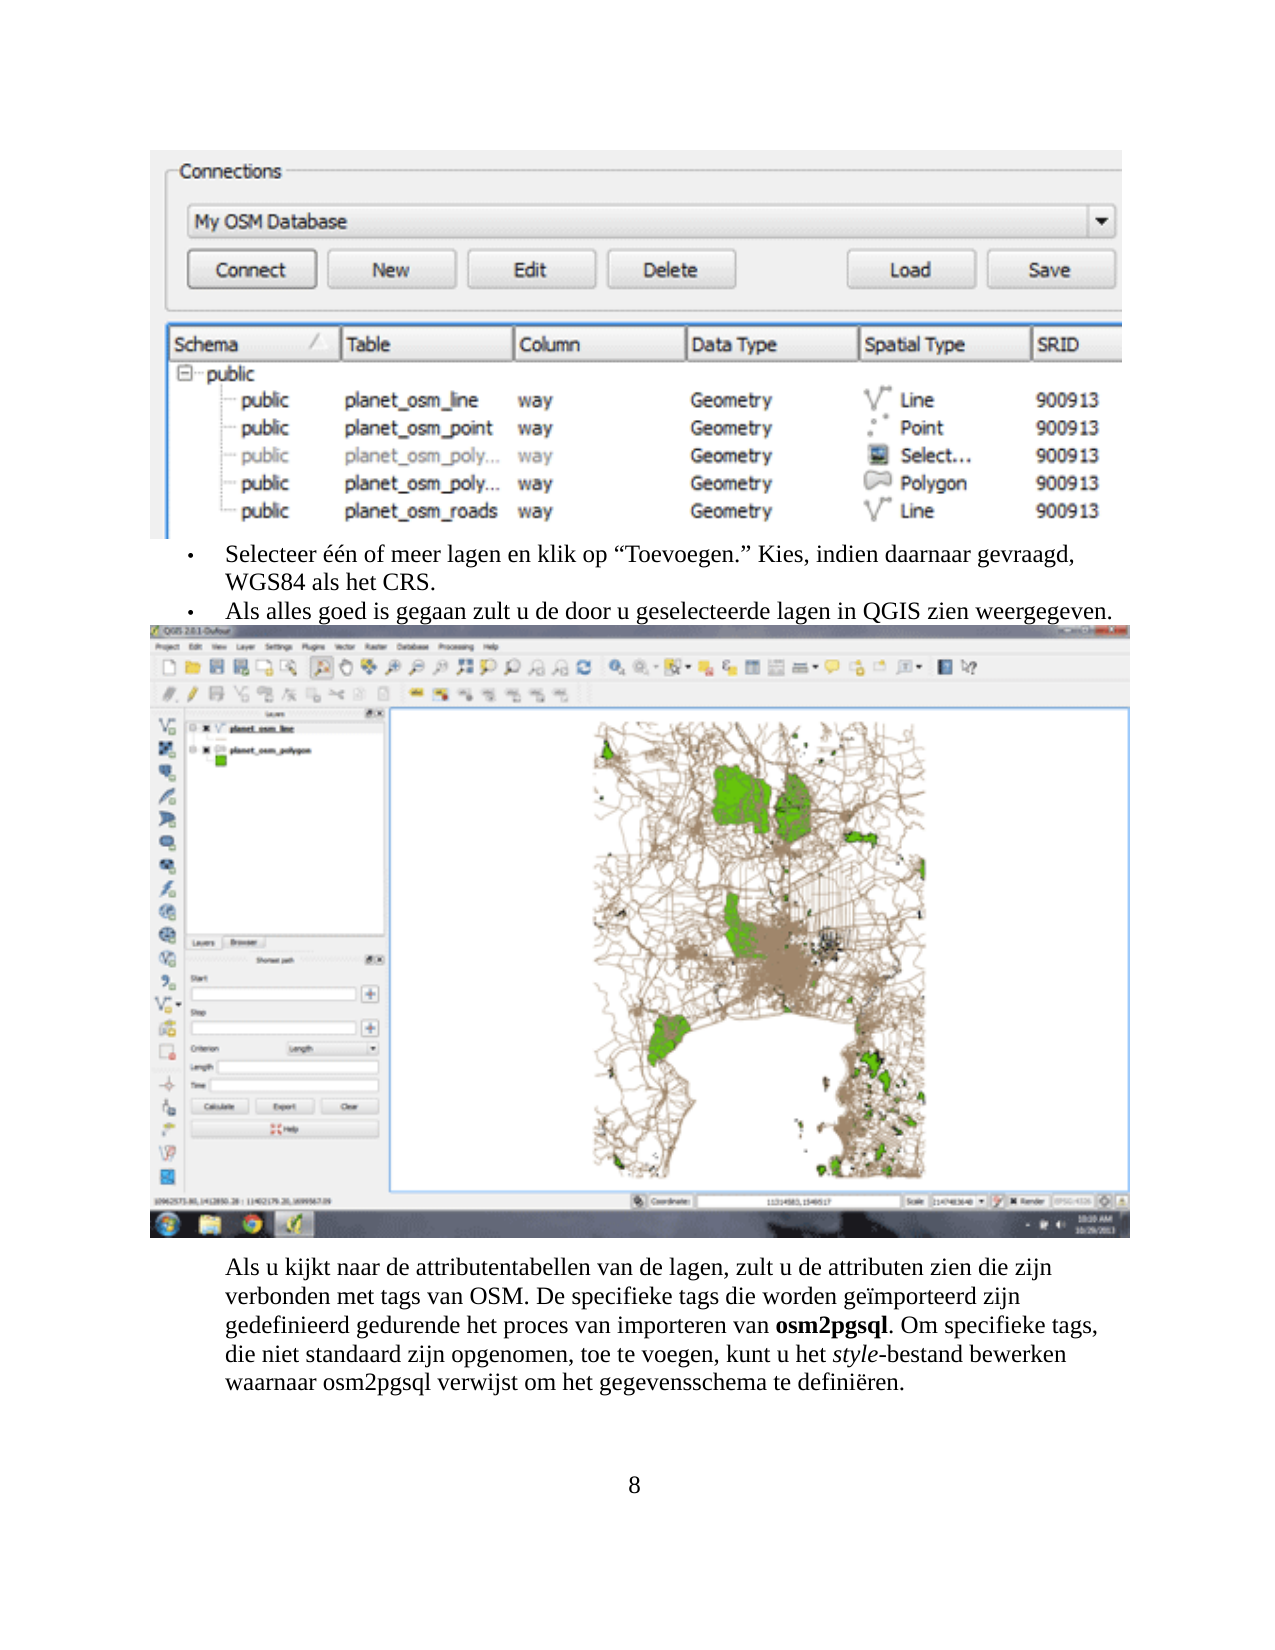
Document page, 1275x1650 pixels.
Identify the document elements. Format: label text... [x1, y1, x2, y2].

picture [150, 150, 1122, 539]
picture [150, 625, 1130, 1238]
text Als u kijkt naar de attributentabellen van de lagen, zult u de attributen zien die zijn verbonden met tags van OSM. De specifieke tags die worden geïmporteerd zijn gedefinieerd gedurende het proces van importeren van osm2pgsql. Om specifieke tags, die niet standaard zijn opgenomen, toe te voegen, kunt u het style-bestand bewerken waarnaar osm2pgsql verwijst om het gegevensschema te definiëren. [225, 1252, 1125, 1396]
list Selecteer één of meer lagen en klik op “Toevoegen.” Kies, indien daarnaar gevraagd, WGS84 als het CRS. [187, 539, 1125, 596]
list Als alles goed is gegaan zult u de door u geselecteerde lagen in QGIS zien weergegeven. [187, 596, 1125, 625]
